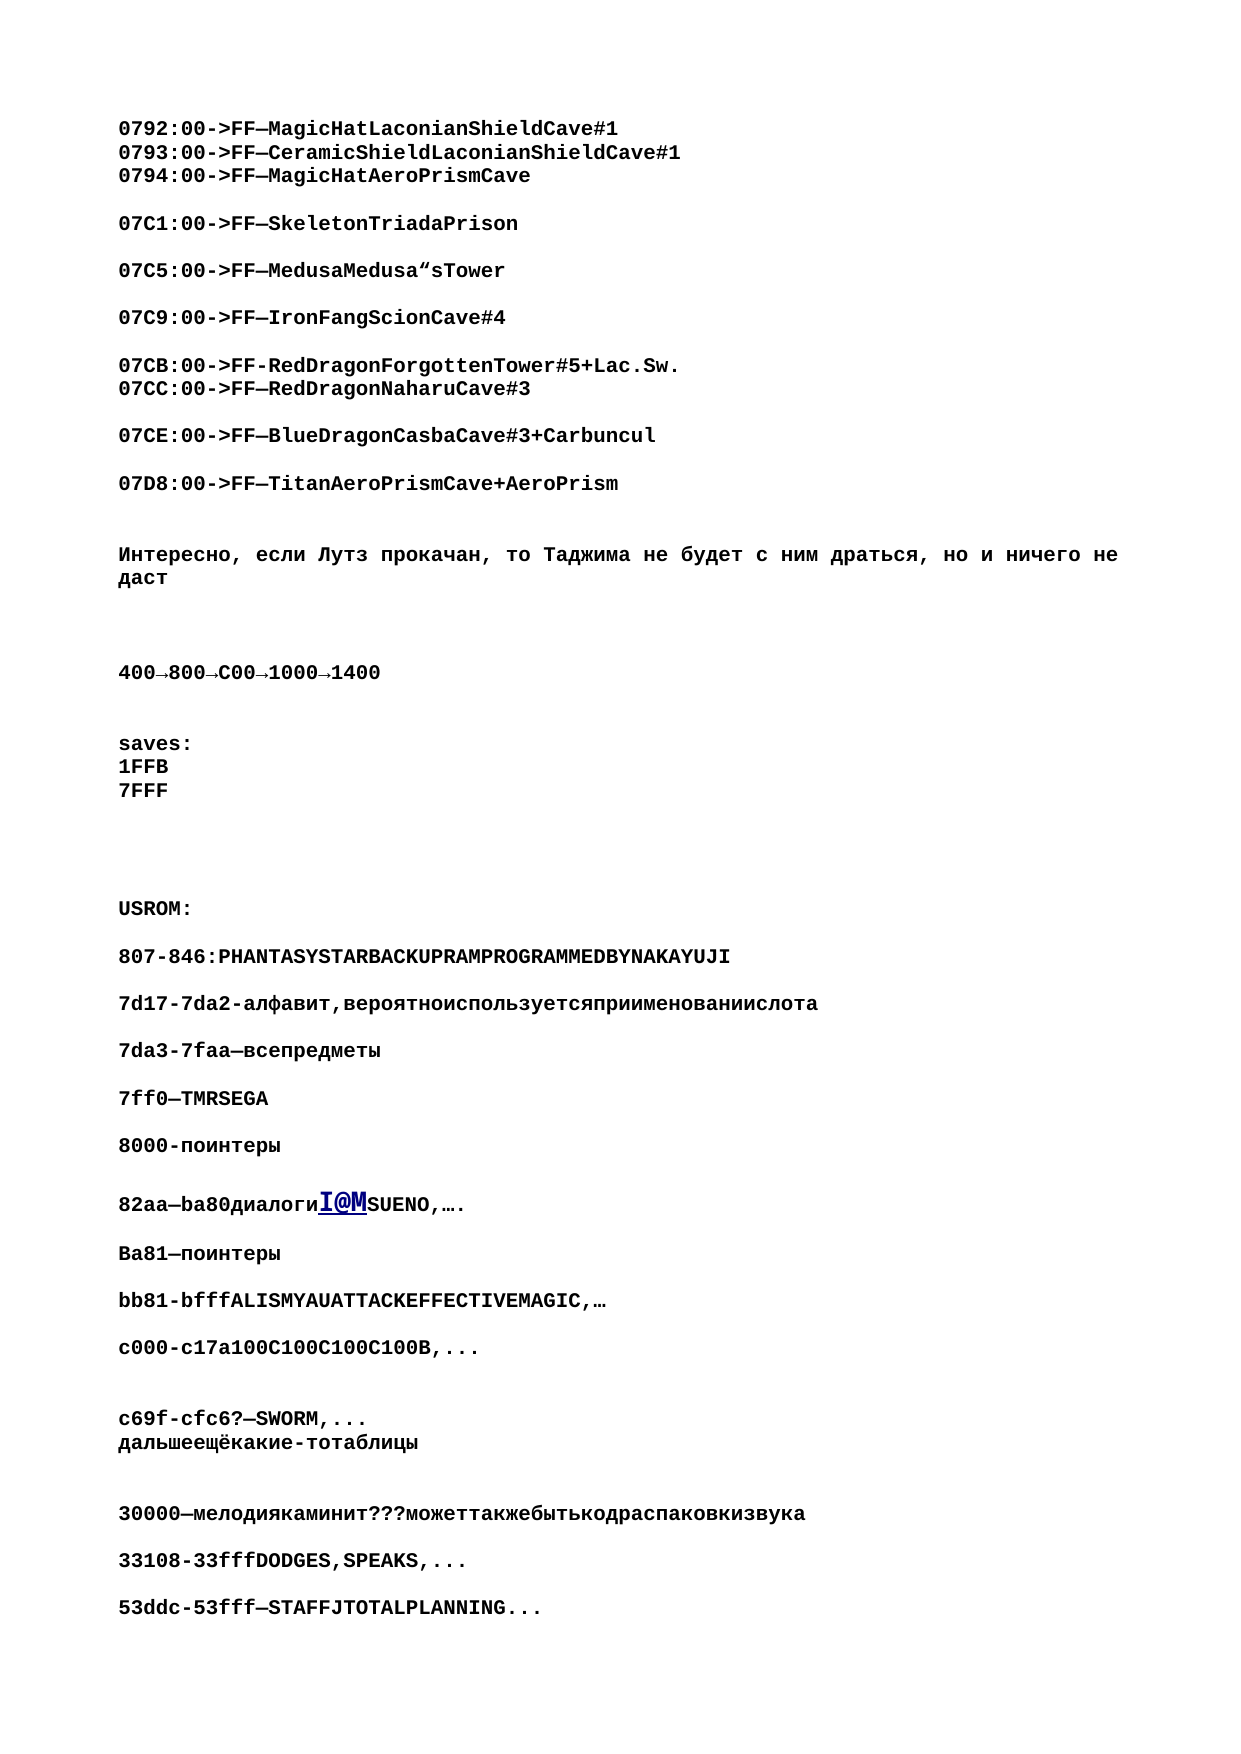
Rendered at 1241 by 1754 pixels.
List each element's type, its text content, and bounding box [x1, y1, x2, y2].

text 07C9:00->FF—IronFangScionCave#4 [118, 307, 1122, 331]
text 1FFB [118, 757, 1122, 780]
text saves: [118, 733, 1122, 757]
text bb81-bfffALISMYAUATTACKEFFECTIVEMAGIC,… [118, 1290, 1122, 1314]
text 7d17-7da2-алфавит,вероятноиспользуетсяприименованиислота [118, 993, 1122, 1017]
text 30000—мелодиякаминит???можеттакжебытькодраспаковкизвука [118, 1503, 1122, 1526]
text 0792:00->FF—MagicHatLaconianShieldCave#1 [118, 118, 1122, 142]
text 07D8:00->FF—TitanAeroPrismCave+AeroPrism [118, 473, 1122, 496]
text 07CB:00->FF-RedDragonForgottenTower#5+Lac.Sw. [118, 354, 1122, 378]
text 07CC:00->FF—RedDragonNaharuCave#3 [118, 378, 1122, 402]
text 33108-33fffDODGES,SPEAKS,... [118, 1550, 1122, 1574]
text дальшеещёкакие-тотаблицы [118, 1432, 1122, 1456]
text 807-846:PHANTASYSTARBACKUPRAMPROGRAMMEDBYNAKAYUJI [118, 946, 1122, 969]
text 0794:00->FF—MagicHatAeroPrismCave [118, 165, 1122, 189]
text 82aa—ba80диалогиI@MSUENO,…. [118, 1182, 1122, 1219]
text Интересно, если Лутз прокачан, то Таджима не будет с ним драться, но и ничего не даст [118, 544, 1122, 591]
text 07C1:00->FF—SkeletonTriadaPrison [118, 213, 1122, 236]
text 0793:00->FF—CeramicShieldLaconianShieldCave#1 [118, 142, 1122, 165]
text 7ff0—TMRSEGA [118, 1088, 1122, 1111]
text 8000-поинтеры [118, 1135, 1122, 1158]
text c69f-cfc6?—SWORM,... [118, 1408, 1122, 1432]
text c000-с17а100С100С100С100B,... [118, 1337, 1122, 1361]
text 7FFF [118, 780, 1122, 804]
text 07C5:00->FF—MedusaMedusa“sTower [118, 260, 1122, 284]
text 53ddc-53fff—STAFFJTOTALPLANNING... [118, 1597, 1122, 1621]
text Ba81—поинтеры [118, 1243, 1122, 1266]
text 7da3-7faa—всепредметы [118, 1040, 1122, 1064]
text 400→800→C00→1000→1400 [118, 662, 1122, 686]
text 07CE:00->FF—BlueDragonCasbaCave#3+Carbuncul [118, 426, 1122, 449]
text USROM: [118, 898, 1122, 922]
